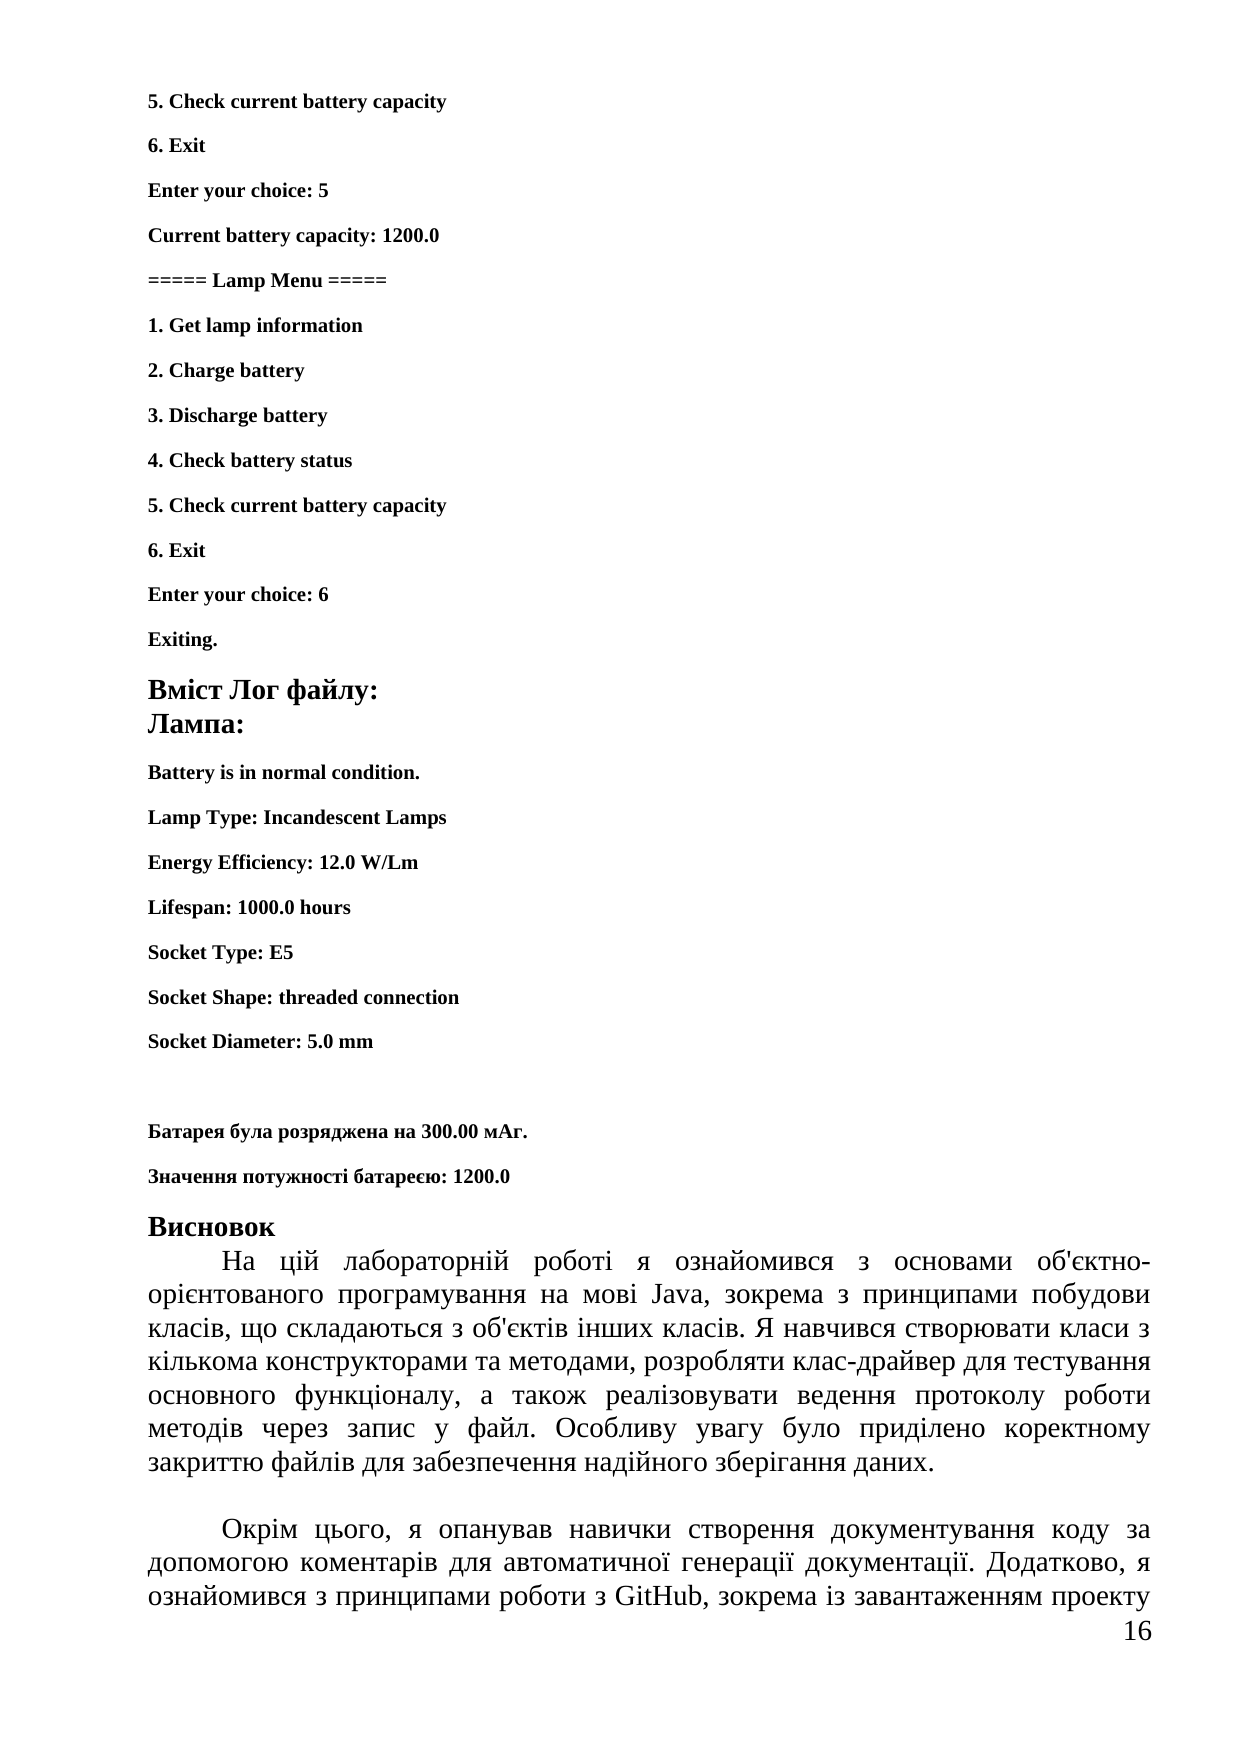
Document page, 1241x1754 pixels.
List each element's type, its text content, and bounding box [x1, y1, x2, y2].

text Lamp Type: Incandescent Lamps [148, 805, 1152, 829]
text 3. Discharge battery [148, 403, 1152, 427]
text 4. Check battery status [148, 448, 1152, 472]
text Current battery capacity: 1200.0 [148, 223, 1152, 247]
text 5. Check current battery capacity [148, 493, 1152, 517]
text Окрім цього, я опанував навички створення документування коду за допомогою коментарів для автоматичної генерації документації. Додатково, я ознайомився з принципами роботи з GitHub, зокрема із завантаженням проекту [148, 1511, 1152, 1612]
text Висновок [148, 1209, 1152, 1243]
text ===== Lamp Menu ===== [148, 268, 1152, 292]
text 5. Check current battery capacity [148, 88, 1152, 113]
text Enter your choice: 5 [148, 178, 1152, 202]
text 2. Charge battery [148, 358, 1152, 382]
text Battery is in normal condition. [148, 760, 1152, 784]
text 6. Exit [148, 133, 1152, 157]
text На цій лабораторній роботі я ознайомився з основами об'єктно-орієнтованого програмування на мові Java, зокрема з принципами побудови класів, що складаються з об'єктів інших класів. Я навчився створювати класи з кількома конструкторами та методами, розробляти клас-драйвер для тестування основного функціоналу, а також реалізовувати ведення протоколу роботи методів через запис у файл. Особливу увагу було приділено коректному закриттю файлів для забезпечення надійного зберігання даних. [148, 1243, 1152, 1477]
text Lifespan: 1000.0 hours [148, 895, 1152, 919]
text Вміст Лог файлу: Лампа: [148, 672, 1152, 739]
text Значення потужності батареєю: 1200.0 [148, 1164, 1152, 1188]
text Enter your choice: 6 [148, 582, 1152, 606]
text Exiting. [148, 627, 1152, 651]
text Energy Efficiency: 12.0 W/Lm [148, 850, 1152, 874]
text Socket Shape: threaded connection [148, 984, 1152, 1009]
text 1. Get lamp information [148, 313, 1152, 337]
text Socket Diameter: 5.0 mm [148, 1029, 1152, 1053]
text Socket Type: E5 [148, 940, 1152, 964]
text Батарея була розряджена на 300.00 мАг. [148, 1119, 1152, 1143]
text 6. Exit [148, 537, 1152, 562]
